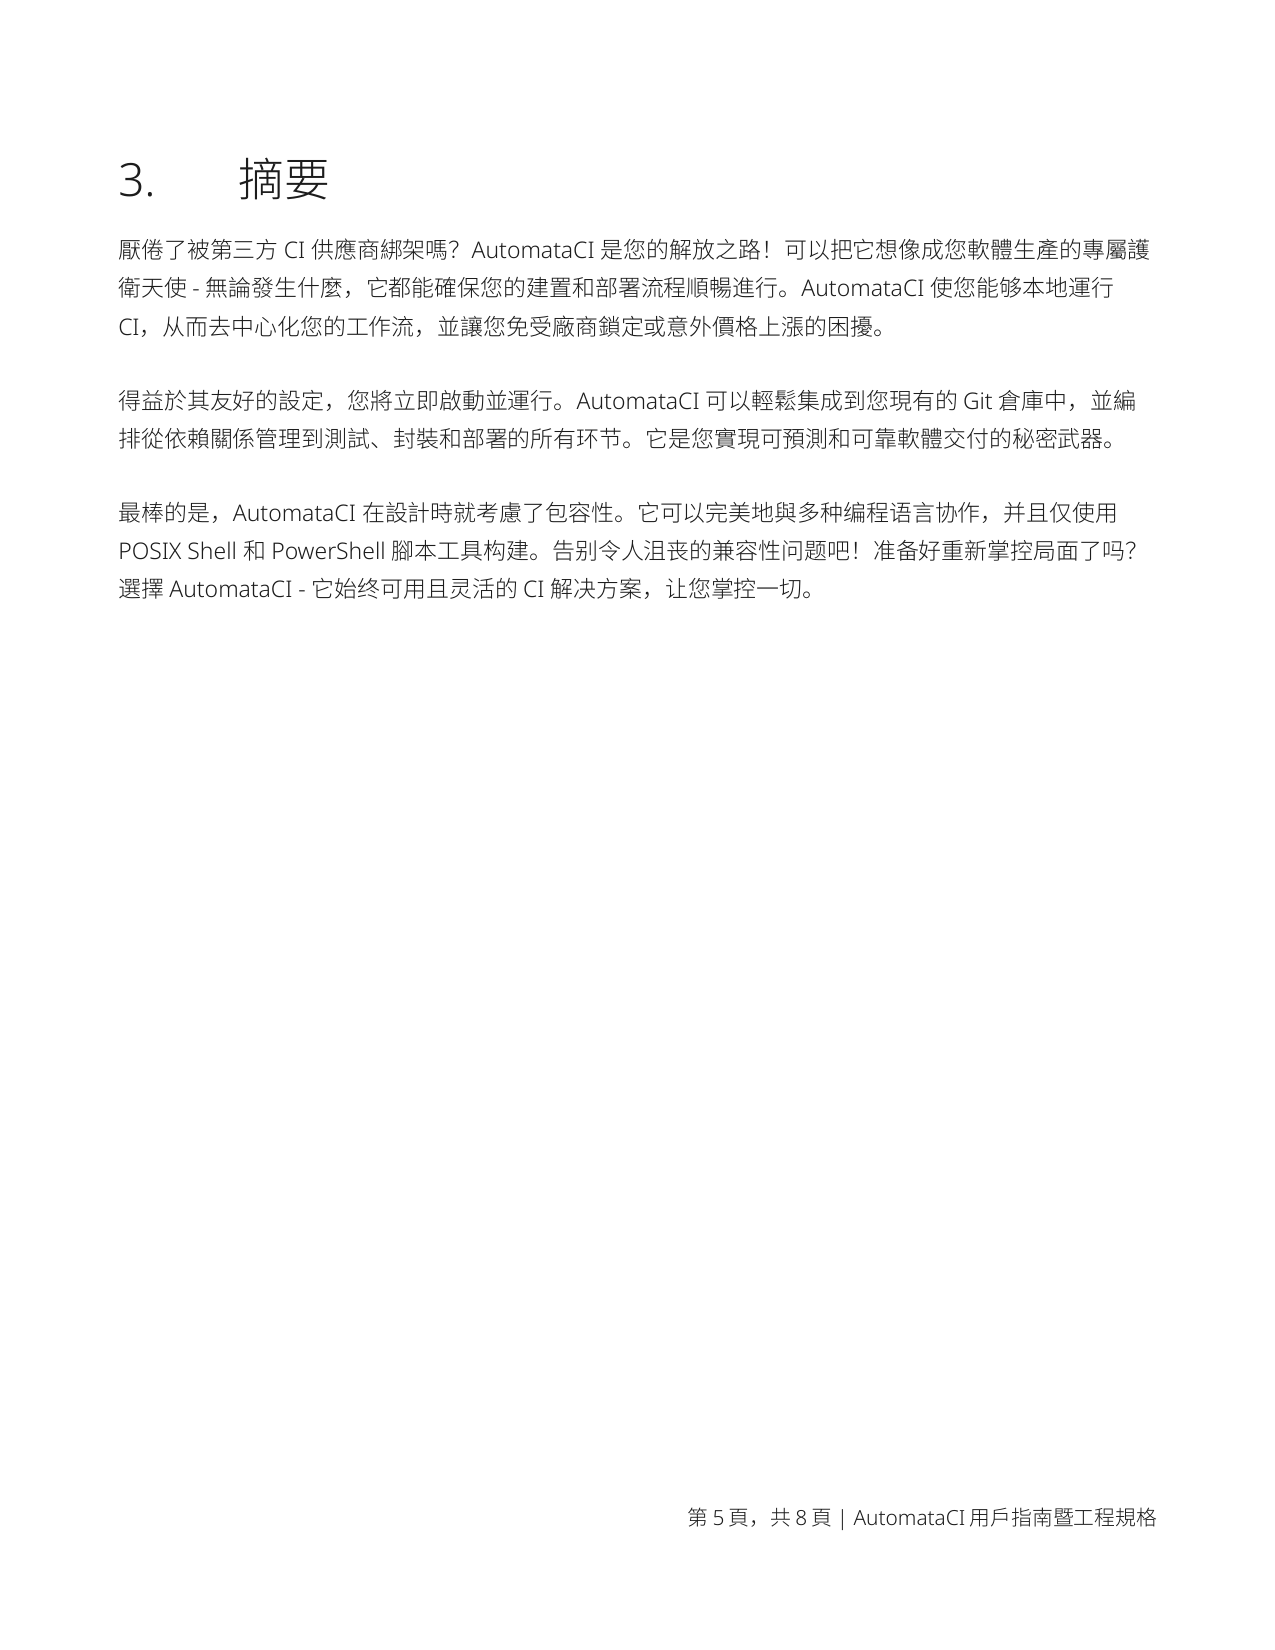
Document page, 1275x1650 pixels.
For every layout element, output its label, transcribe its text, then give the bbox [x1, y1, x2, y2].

text 得益於其友好的設定，您將立即啟動並運行。AutomataCI 可以輕鬆集成到您現有的 Git 倉庫中，並編排從依賴關係管理到測試、封裝和部署的所有环节。它是您實現可預測和可靠軟體交付的秘密武器。 [118, 383, 1157, 454]
text 最棒的是，AutomataCI 在設計時就考慮了包容性。它可以完美地與多种编程语言协作，并且仅使用 POSIX Shell 和 PowerShell 腳本工具构建。告别令人沮丧的兼容性问题吧！准备好重新掌控局面了吗？選擇 AutomataCI - 它始终可用且灵活的 CI 解决方案，让您掌控一切。 [118, 495, 1157, 605]
text 厭倦了被第三方 CI 供應商綁架嗎？AutomataCI 是您的解放之路！可以把它想像成您軟體生產的專屬護衛天使 - 無論發生什麼，它都能確保您的建置和部署流程順暢進行。AutomataCI 使您能够本地運行 CI，从而去中心化您的工作流，並讓您免受廠商鎖定或意外價格上漲的困擾。 [118, 232, 1157, 342]
subtitle 摘要 [118, 143, 1157, 210]
